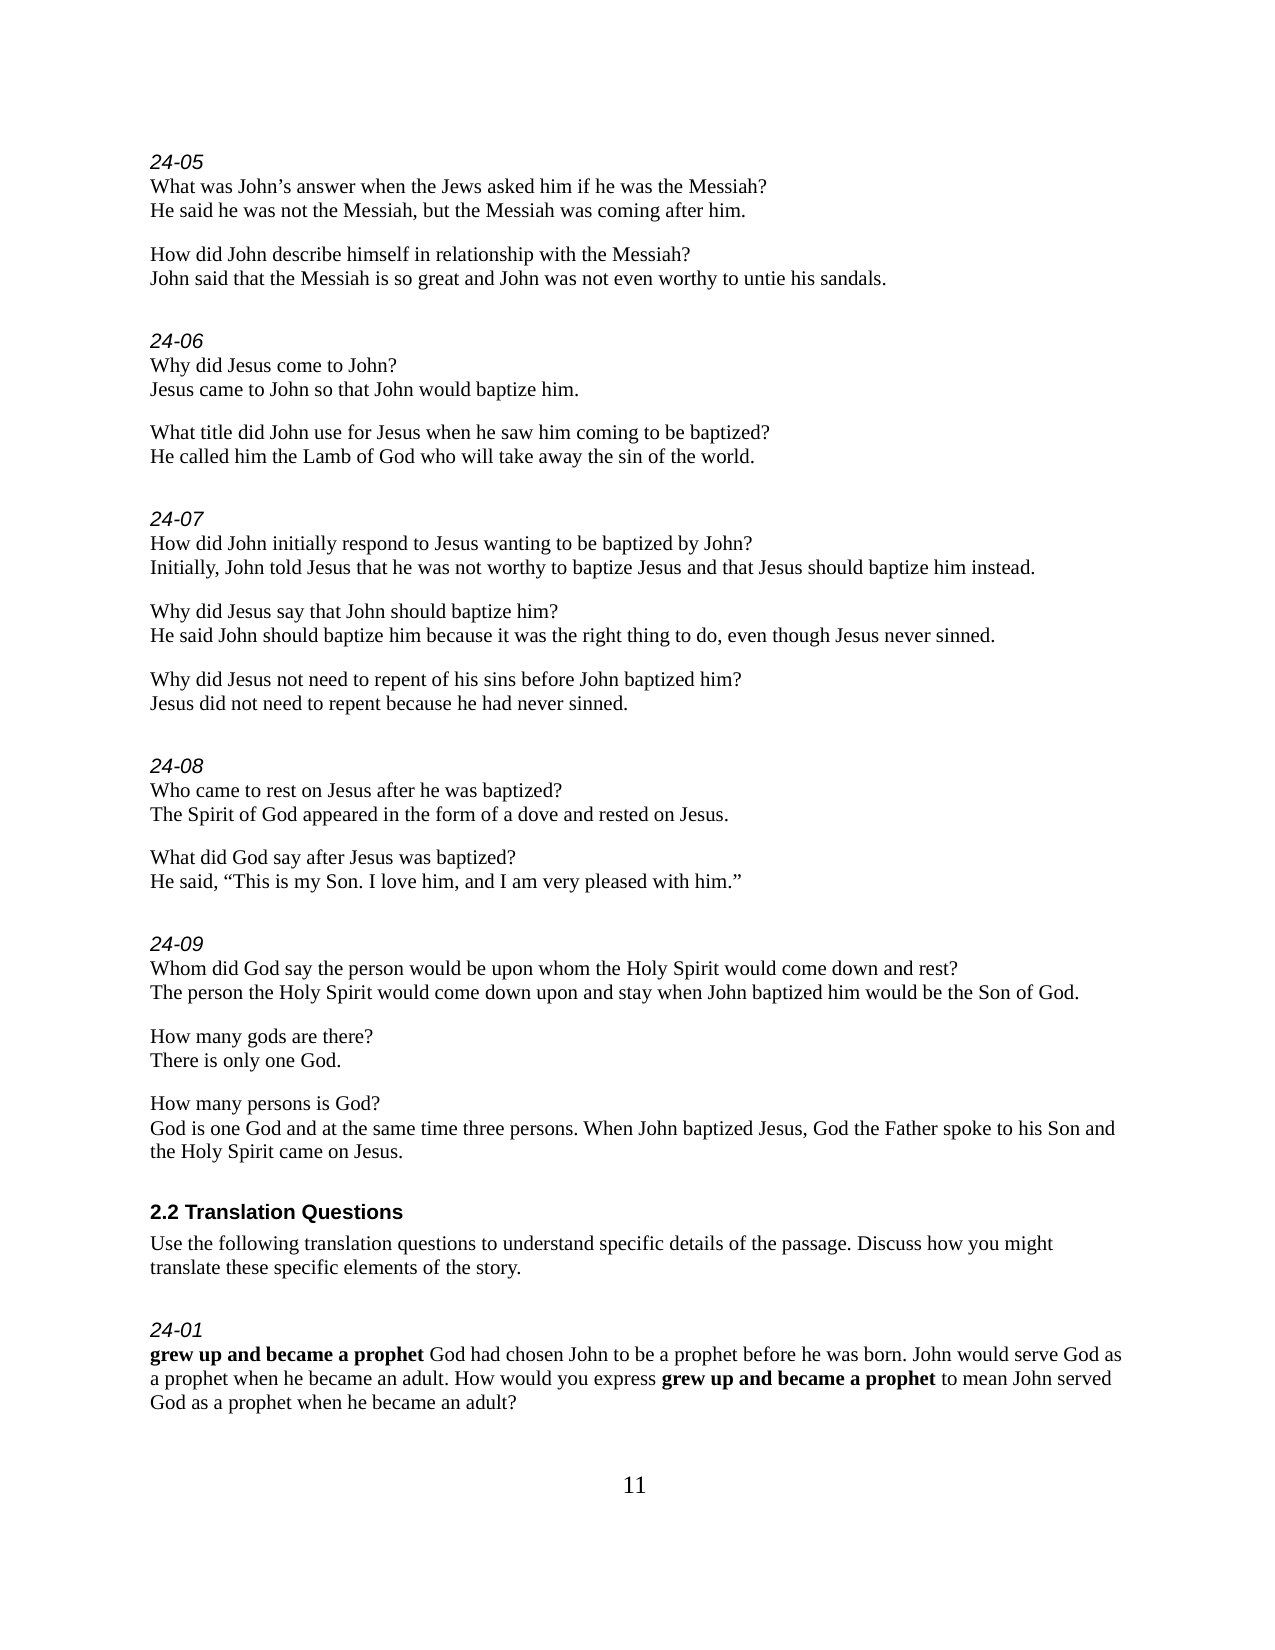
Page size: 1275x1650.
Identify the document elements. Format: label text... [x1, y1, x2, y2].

text How did John describe himself in relationship with the Messiah? John said that the Messiah is so great and John was not even worthy to untie his sandals. [150, 242, 1125, 290]
subtitle 24-09 [150, 932, 1125, 956]
text Who came to rest on Jesus after he was baptized? The Spirit of God appeared in the form of a dove and rested on Jesus. [150, 777, 1125, 826]
subtitle 24-06 [150, 329, 1125, 353]
subtitle 24-07 [150, 507, 1125, 531]
text Why did Jesus come to John? Jesus came to John so that John would baptize him. [150, 353, 1125, 401]
text What did God say after Jesus was baptized? He said, “This is my Son. I love him, and I am very pleased with him.” [150, 845, 1125, 893]
text How many gods are there? There is only one God. [150, 1024, 1125, 1072]
subtitle 2.2 Translation Questions [150, 1199, 1125, 1223]
text What was John’s answer when the Jews asked him if he was the Messiah? He said he was not the Messiah, but the Messiah was coming after him. [150, 174, 1125, 222]
subtitle 24-01 [150, 1318, 1125, 1342]
text Why did Jesus not need to repent of his sins before John baptized him? Jesus did not need to repent because he had never sinned. [150, 666, 1125, 714]
text Use the following translation questions to understand specific details of the passage. Discuss how you might translate these specific elements of the story. [150, 1231, 1125, 1279]
text How many persons is God? God is one God and at the same time three persons. When John baptized Jesus, God the Father spoke to his Son and the Holy Spirit came on Jesus. [150, 1091, 1125, 1163]
text grew up and became a prophet God had chosen John to be a prophet before he was born. John would serve God as a prophet when he became an adult. How would you express grew up and became a prophet to mean John served God as a prophet when he became an adult? [150, 1342, 1125, 1414]
subtitle 24-05 [150, 150, 1125, 174]
subtitle 24-08 [150, 753, 1125, 777]
text What title did John use for Jesus when he saw him coming to be baptized? He called him the Lamb of God who will take away the sin of the world. [150, 420, 1125, 468]
text How did John initially respond to Jesus wanting to be baptized by John? Initially, John told Jesus that he was not worthy to baptize Jesus and that Jesus should baptize him instead. [150, 531, 1125, 579]
text Why did Jesus say that John should baptize him? He said John should baptize him because it was the right thing to do, even though Jesus never sinned. [150, 599, 1125, 647]
text Whom did God say the person would be upon whom the Holy Spirit would come down and rest? The person the Holy Spirit would come down upon and stay when John baptized him would be the Son of God. [150, 956, 1125, 1004]
